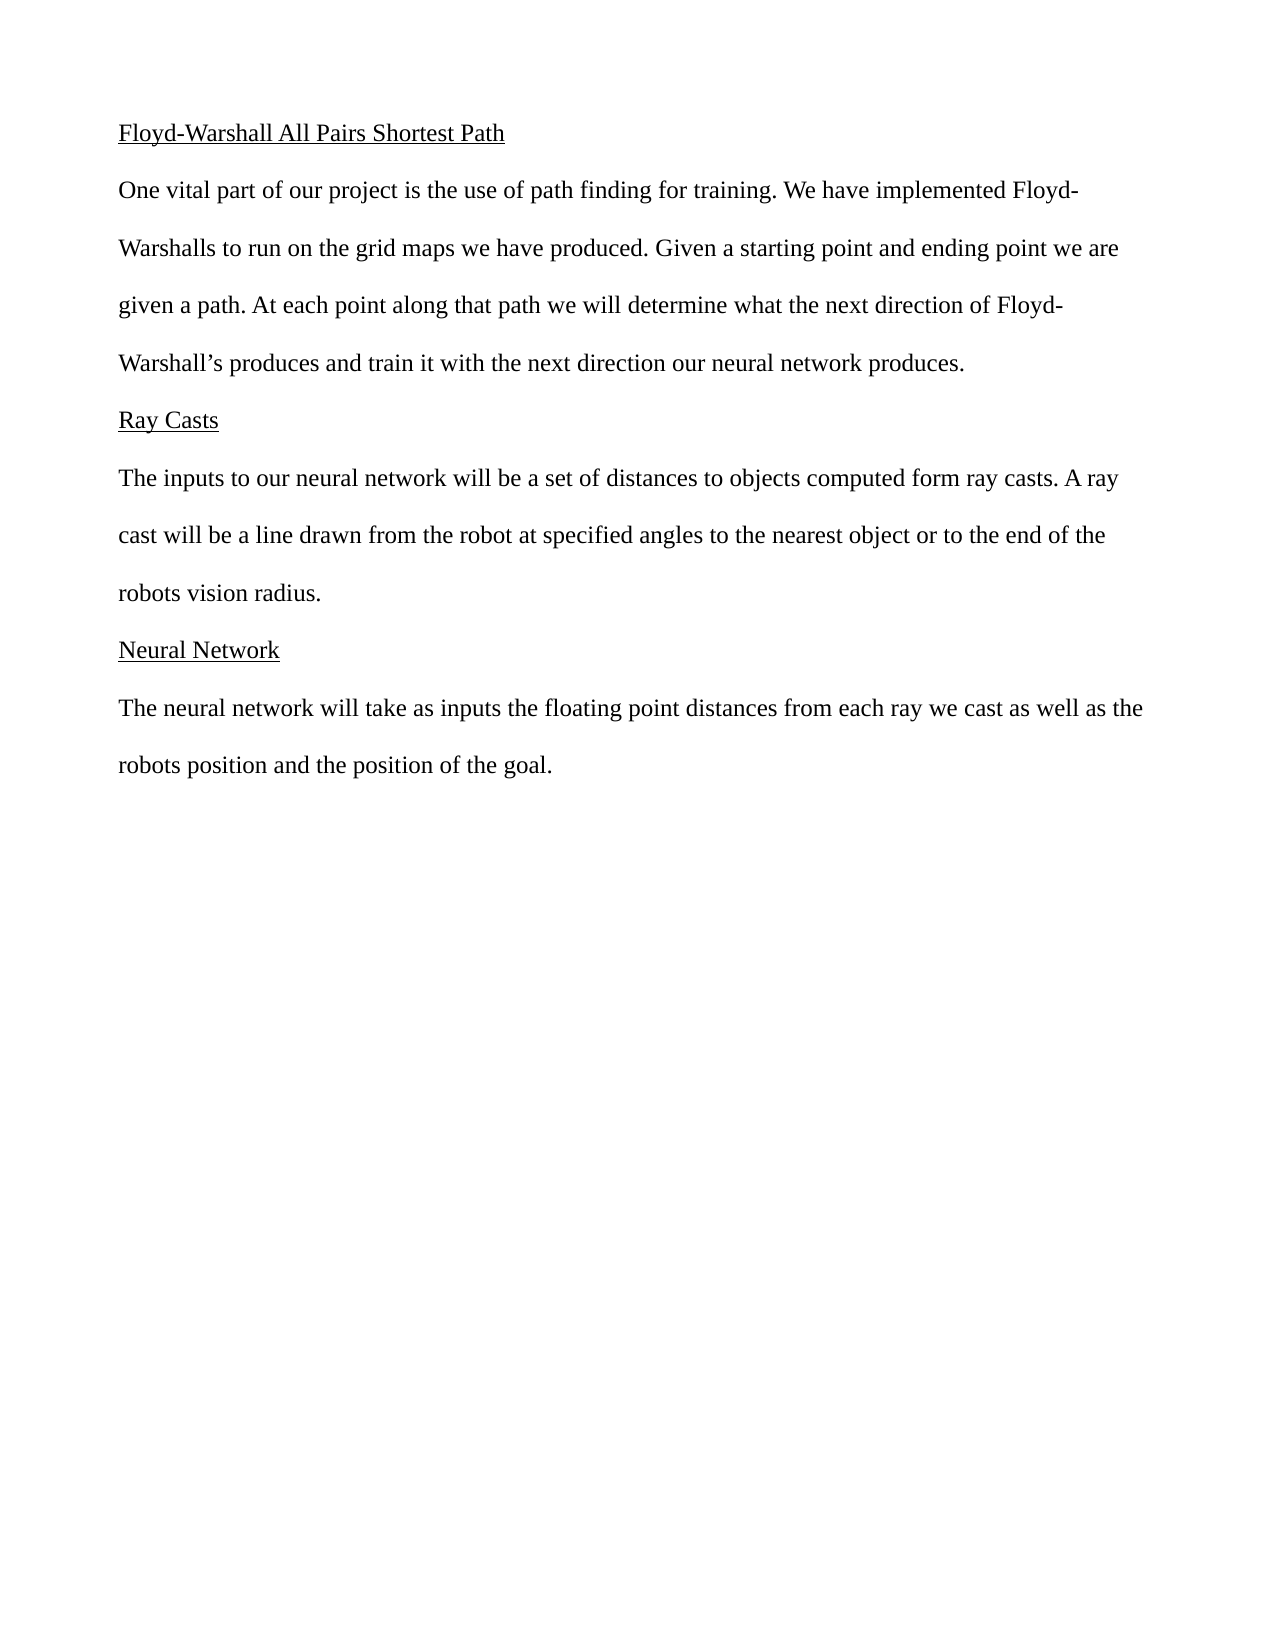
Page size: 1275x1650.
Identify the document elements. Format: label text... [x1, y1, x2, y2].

text Neural Network [118, 636, 1157, 664]
text The neural network will take as inputs the floating point distances from each ray we cast as well as the robots position and the position of the goal. [118, 693, 1157, 779]
text Ray Casts [118, 406, 1157, 434]
text One vital part of our project is the use of path finding for training. We have implemented Floyd-Warshalls to run on the grid maps we have produced. Given a starting point and ending point we are given a path. At each point along that path we will determine what the next direction of Floyd-Warshall’s produces and train it with the next direction our neural network produces. [118, 176, 1157, 377]
text Floyd-Warshall All Pairs Shortest Path [118, 118, 1157, 147]
text The inputs to our neural network will be a set of distances to objects computed form ray casts. A ray cast will be a line drawn from the robot at specified angles to the nearest object or to the end of the robots vision radius. [118, 463, 1157, 607]
